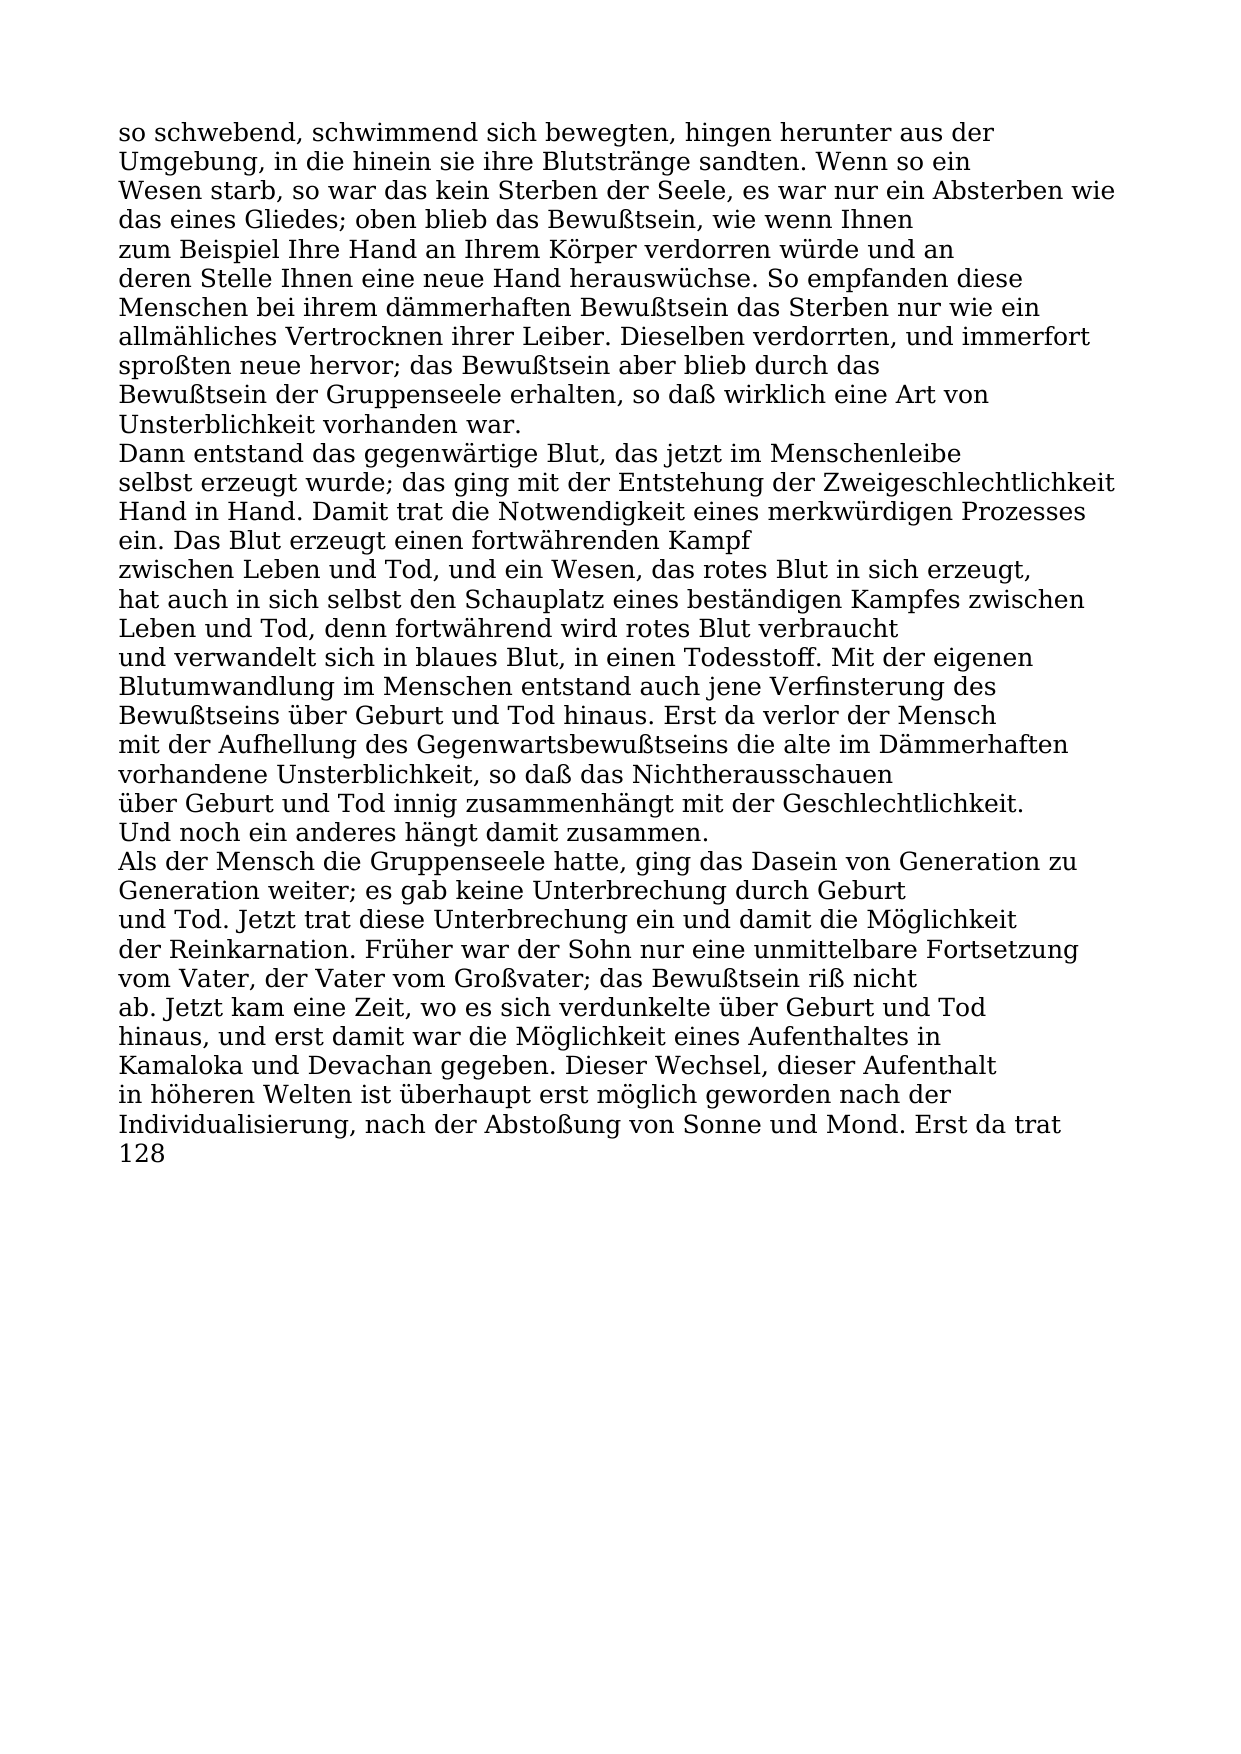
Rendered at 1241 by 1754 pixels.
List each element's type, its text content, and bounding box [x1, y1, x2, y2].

text ab. Jetzt kam eine Zeit, wo es sich verdunkelte über Geburt und Tod [118, 993, 1122, 1022]
text der Reinkarnation. Früher war der Sohn nur eine unmittelbare Fortsetzung vom Vater, der Vater vom Großvater; das Bewußtsein riß nicht [118, 935, 1122, 993]
text deren Stelle Ihnen eine neue Hand herauswüchse. So empfanden diese [118, 264, 1122, 293]
text zum Beispiel Ihre Hand an Ihrem Körper verdorren würde und an [118, 235, 1122, 264]
text Und noch ein anderes hängt damit zusammen. [118, 818, 1122, 847]
text Bewußtseins über Geburt und Tod hinaus. Erst da verlor der Mensch [118, 701, 1122, 731]
text Unsterblichkeit vorhanden war. [118, 410, 1122, 439]
text 128 [118, 1139, 1122, 1168]
text mit der Aufhellung des Gegenwartsbewußtseins die alte im Dämmerhaften vorhandene Unsterblichkeit, so daß das Nichtherausschauen [118, 731, 1122, 789]
text über Geburt und Tod innig zusammenhängt mit der Geschlechtlichkeit. [118, 789, 1122, 818]
text Wesen starb, so war das kein Sterben der Seele, es war nur ein Absterben wie das eines Gliedes; oben blieb das Bewußtsein, wie wenn Ihnen [118, 176, 1122, 235]
text und verwandelt sich in blaues Blut, in einen Todesstoff. Mit der eigenen [118, 643, 1122, 672]
text Umgebung, in die hinein sie ihre Blutstränge sandten. Wenn so ein [118, 147, 1122, 176]
text und Tod. Jetzt trat diese Unterbrechung ein und damit die Möglichkeit [118, 906, 1122, 935]
text hinaus, und erst damit war die Möglichkeit eines Aufenthaltes in [118, 1022, 1122, 1051]
text selbst erzeugt wurde; das ging mit der Entstehung der Zweigeschlechtlichkeit Hand in Hand. Damit trat die Notwendigkeit eines merkwürdigen Prozesses ein. Das Blut erzeugt einen fortwährenden Kampf [118, 468, 1122, 556]
text zwischen Leben und Tod, und ein Wesen, das rotes Blut in sich erzeugt, [118, 556, 1122, 585]
text Dann entstand das gegenwärtige Blut, das jetzt im Menschenleibe [118, 439, 1122, 468]
text hat auch in sich selbst den Schauplatz eines beständigen Kampfes zwischen Leben und Tod, denn fortwährend wird rotes Blut verbraucht [118, 585, 1122, 643]
text in höheren Welten ist überhaupt erst möglich geworden nach der Individualisierung, nach der Abstoßung von Sonne und Mond. Erst da trat [118, 1081, 1122, 1139]
text Blutumwandlung im Menschen entstand auch jene Verfinsterung des [118, 672, 1122, 701]
text Bewußtsein der Gruppenseele erhalten, so daß wirklich eine Art von [118, 381, 1122, 410]
text allmähliches Vertrocknen ihrer Leiber. Dieselben verdorrten, und immerfort sproßten neue hervor; das Bewußtsein aber blieb durch das [118, 322, 1122, 381]
text so schwebend, schwimmend sich bewegten, hingen herunter aus der [118, 118, 1122, 147]
text Kamaloka und Devachan gegeben. Dieser Wechsel, dieser Aufenthalt [118, 1051, 1122, 1081]
text Als der Mensch die Gruppenseele hatte, ging das Dasein von Generation zu Generation weiter; es gab keine Unterbrechung durch Geburt [118, 847, 1122, 906]
text Menschen bei ihrem dämmerhaften Bewußtsein das Sterben nur wie ein [118, 293, 1122, 322]
